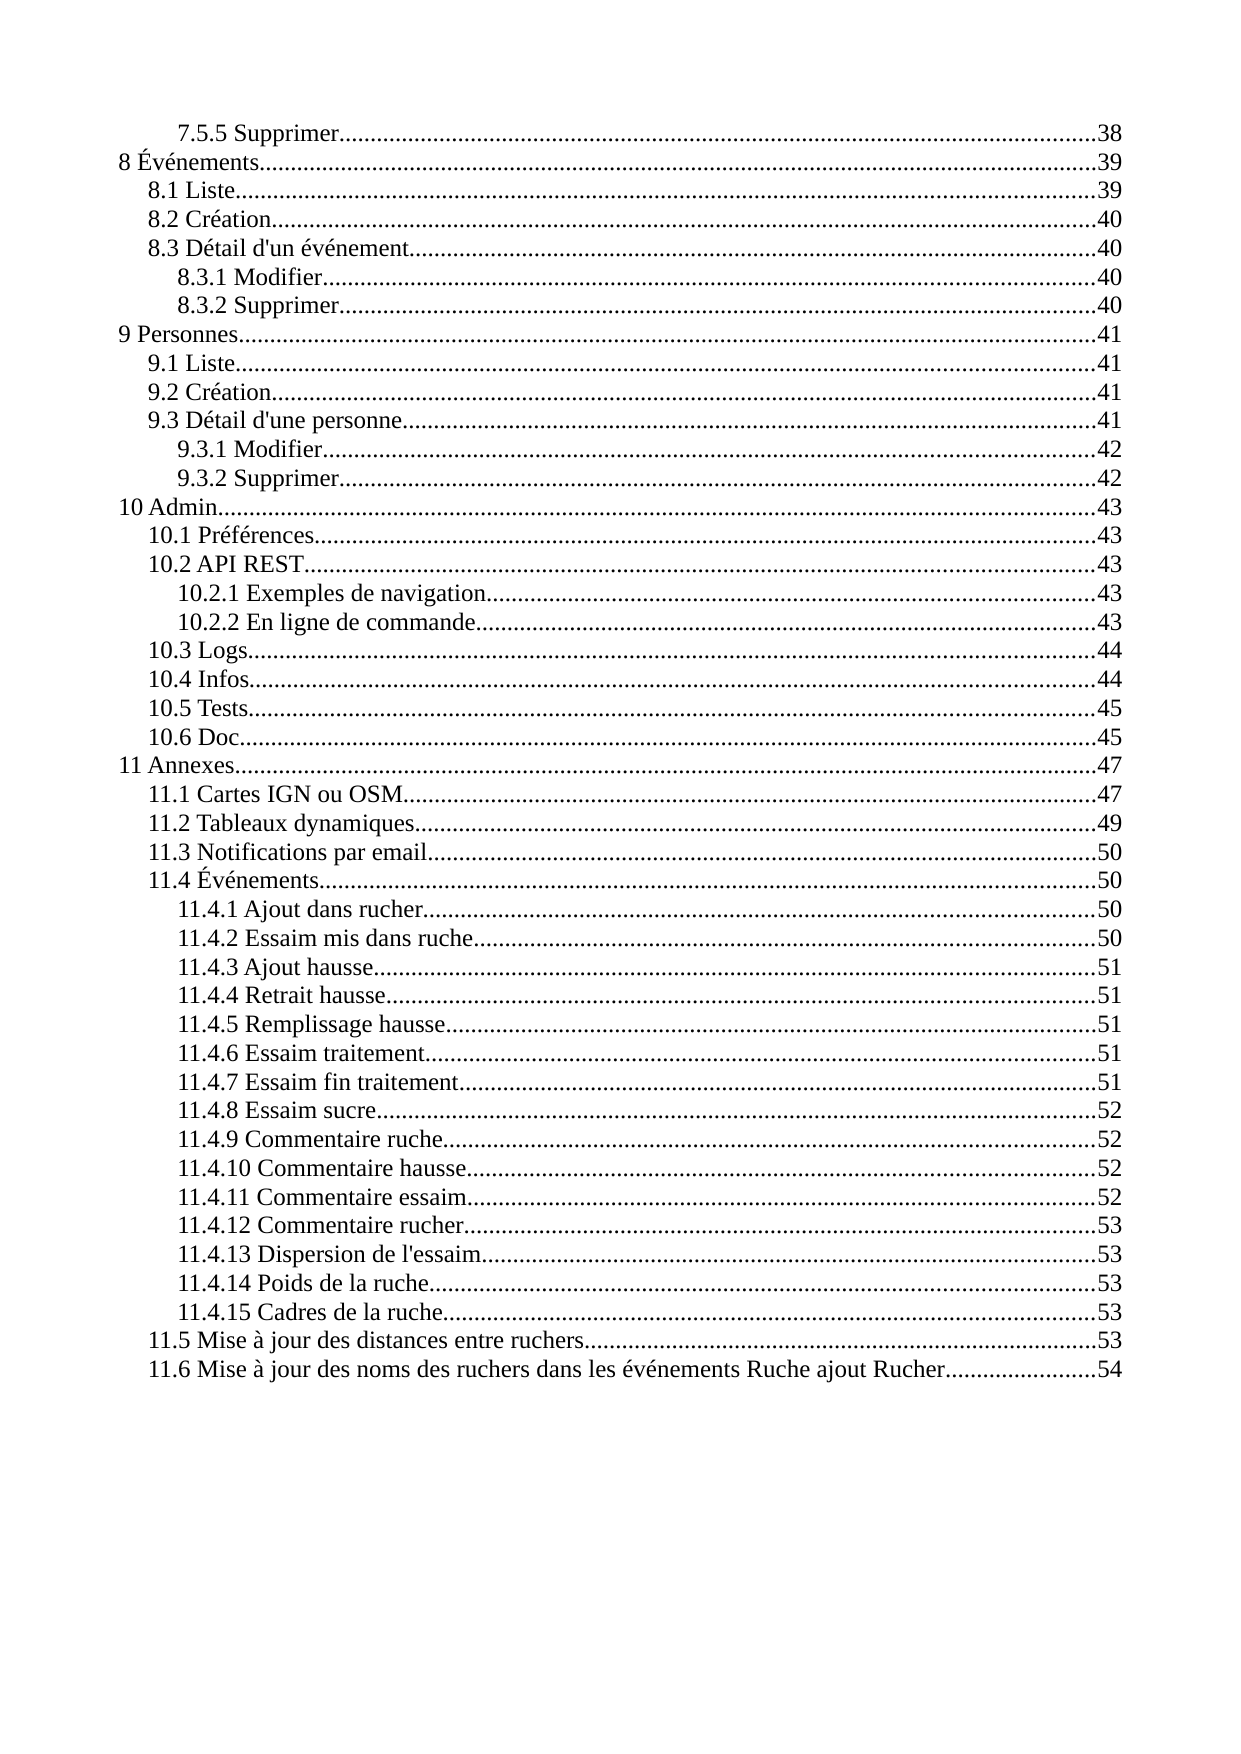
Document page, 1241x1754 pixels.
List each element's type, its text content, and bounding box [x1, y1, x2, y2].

text 11.4.1 Ajout dans rucher 50 [177, 894, 1122, 923]
text 11.4.12 Commentaire rucher 53 [177, 1211, 1122, 1239]
text 11.4.7 Essaim fin traitement 51 [177, 1067, 1122, 1096]
text 10.5 Tests 45 [148, 693, 1122, 722]
text 11.4.10 Commentaire hausse 52 [177, 1153, 1122, 1182]
text 11.4.8 Essaim sucre 52 [177, 1096, 1122, 1124]
text 11.3 Notifications par email 50 [148, 837, 1122, 866]
text 9.3 Détail d'une personne 41 [148, 406, 1122, 434]
text 11.4.13 Dispersion de l'essaim 53 [177, 1239, 1122, 1268]
text 11.4.5 Remplissage hausse 51 [177, 1009, 1122, 1038]
text 9.3.2 Supprimer 42 [177, 463, 1122, 492]
text 8.1 Liste 39 [148, 176, 1122, 204]
text 11.5 Mise à jour des distances entre ruchers 53 [148, 1326, 1122, 1354]
text 10.2.1 Exemples de navigation 43 [177, 578, 1122, 607]
text 9.1 Liste 41 [148, 348, 1122, 377]
text 9.2 Création 41 [148, 377, 1122, 406]
text 11.4.2 Essaim mis dans ruche 50 [177, 923, 1122, 952]
text 11.4.15 Cadres de la ruche 53 [177, 1297, 1122, 1326]
text 11.4.11 Commentaire essaim 52 [177, 1182, 1122, 1211]
text 11.2 Tableaux dynamiques 49 [148, 808, 1122, 837]
text 10.1 Préférences 43 [148, 521, 1122, 549]
text 10.3 Logs 44 [148, 636, 1122, 664]
text 8.2 Création 40 [148, 204, 1122, 233]
text 11.4.9 Commentaire ruche 52 [177, 1124, 1122, 1153]
text 11.1 Cartes IGN ou OSM 47 [148, 779, 1122, 808]
text 11.4.6 Essaim traitement 51 [177, 1038, 1122, 1067]
text 10.6 Doc 45 [148, 722, 1122, 751]
text 10 Admin 43 [118, 492, 1122, 521]
text 11 Annexes 47 [118, 751, 1122, 779]
text 7.5.5 Supprimer 38 [177, 118, 1122, 147]
text 9 Personnes 41 [118, 319, 1122, 348]
text 11.6 Mise à jour des noms des ruchers dans les événements Ruche ajout Rucher 54 [148, 1354, 1122, 1383]
text 11.4.3 Ajout hausse 51 [177, 952, 1122, 981]
text 10.2.2 En ligne de commande 43 [177, 607, 1122, 636]
text 8 Événements 39 [118, 147, 1122, 176]
text 11.4 Événements 50 [148, 866, 1122, 894]
text 8.3 Détail d'un événement 40 [148, 233, 1122, 262]
text 9.3.1 Modifier 42 [177, 434, 1122, 463]
text 11.4.4 Retrait hausse 51 [177, 981, 1122, 1009]
text 10.4 Infos 44 [148, 664, 1122, 693]
text 8.3.1 Modifier 40 [177, 262, 1122, 291]
text 8.3.2 Supprimer 40 [177, 291, 1122, 319]
text 11.4.14 Poids de la ruche 53 [177, 1268, 1122, 1297]
text 10.2 API REST 43 [148, 549, 1122, 578]
